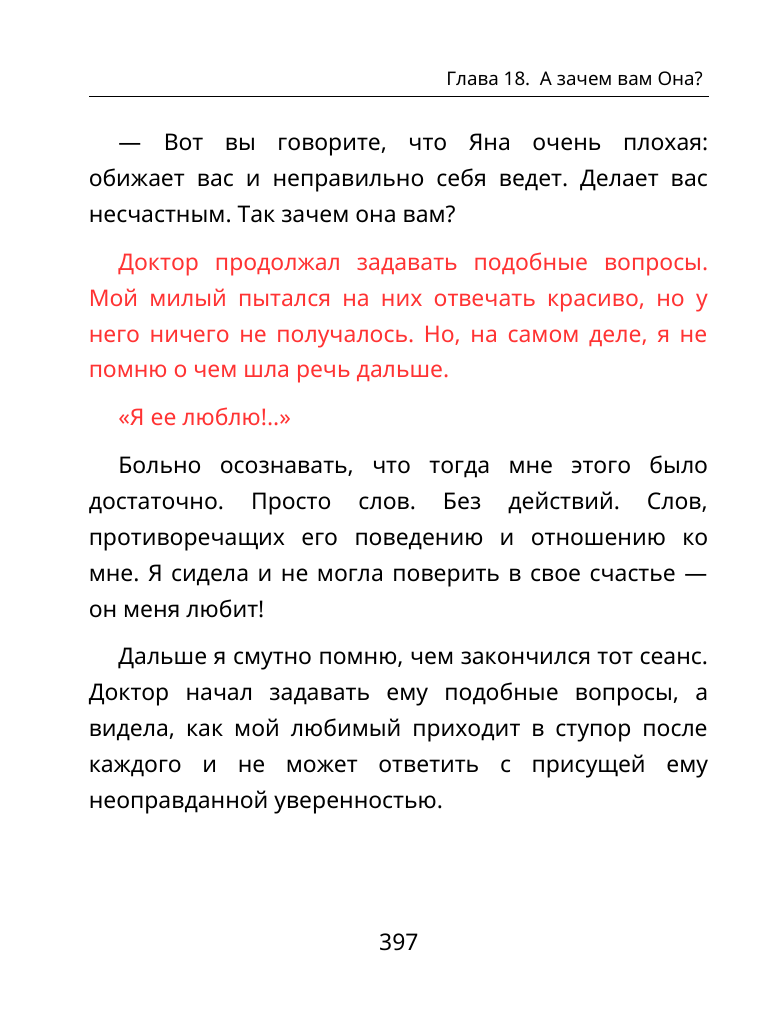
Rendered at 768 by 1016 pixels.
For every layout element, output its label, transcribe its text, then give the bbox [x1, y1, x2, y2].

text Больно осознавать, что тогда мне этого было достаточно. Просто слов. Без действий. Слов, противоречащих его поведению и отношению ко мне. Я сидела и не могла поверить в свое счастье — он меня любит! [88, 449, 709, 624]
text Дальше я смутно помню, чем закончился тот сеанс. Доктор начал задавать ему подобные вопросы, а видела, как мой любимый приходит в ступор после каждого и не может ответить с присущей ему неоправданной уверенностью. [88, 640, 709, 815]
list Вот вы говорите, что Яна очень плохая: обижает вас и неправильно себя ведет. Делает вас несчастным. Так зачем она вам? [88, 126, 709, 229]
text Доктор продолжал задавать подобные вопросы. Мой милый пытался на них отвечать красиво, но у него ничего не получалось. Но, на самом деле, я не помню о чем шла речь дальше. [88, 246, 709, 385]
text «Я ее люблю!..» [88, 401, 709, 432]
